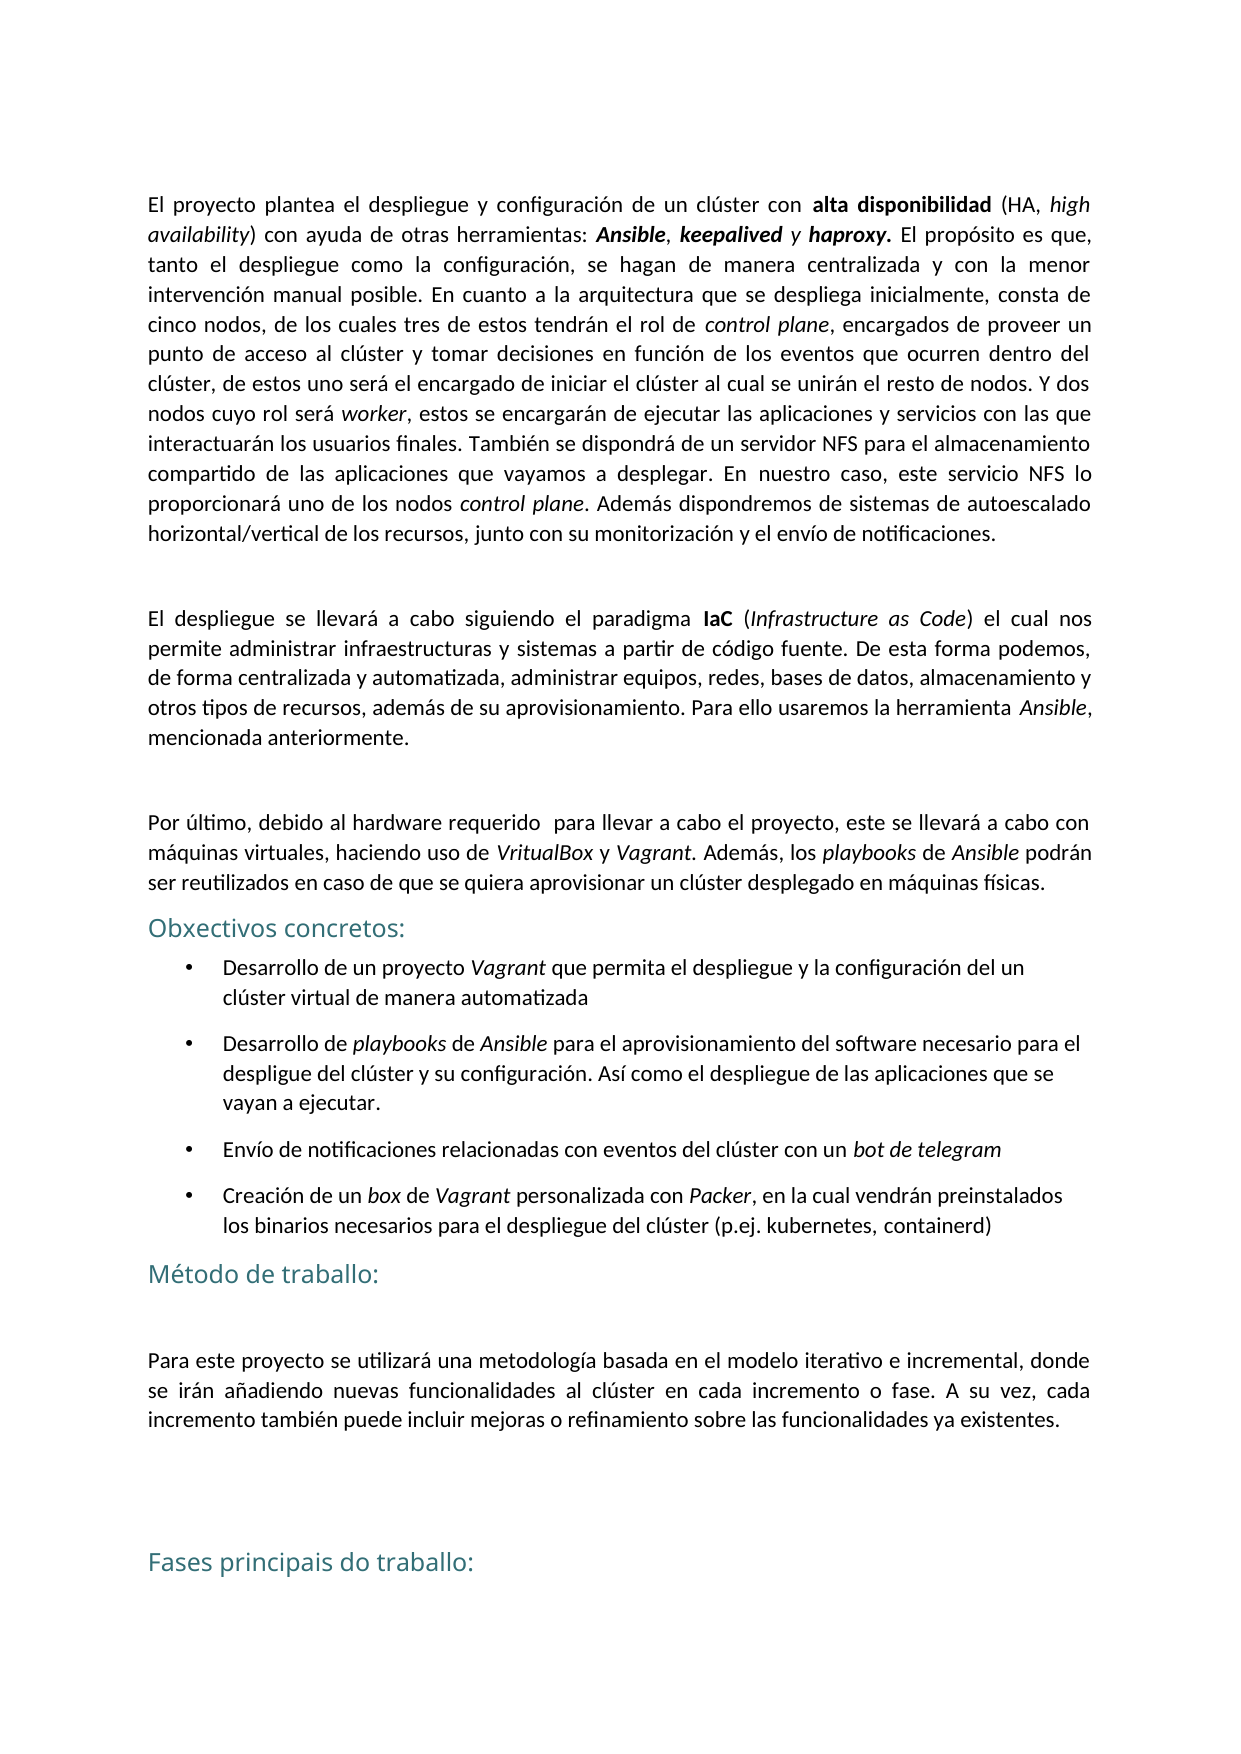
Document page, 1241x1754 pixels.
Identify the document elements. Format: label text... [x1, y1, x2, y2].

list Para este proyecto se utilizará una metodología basada en el modelo iterativo e incremental, donde se irán añadiendo nuevas funcionalidades al clúster en cada incremento o fase. A su vez, cada incremento también puede incluir mejoras o refinamiento sobre las funcionalidades ya existentes. [148, 1346, 1092, 1433]
text Obxectivos concretos: [148, 910, 1092, 944]
text Método de traballo: [148, 1257, 1092, 1291]
text El despliegue se llevará a cabo siguiendo el paradigma IaC (Infrastructure as Code) el cual nos permite administrar infraestructuras y sistemas a partir de código fuente. De esta forma podemos, de forma centralizada y automatizada, administrar equipos, redes, bases de datos, almacenamiento y otros tipos de recursos, además de su aprovisionamiento. Para ello usaremos la herramienta Ansible, mencionada anteriormente. [148, 604, 1092, 751]
list Envío de notificaciones relacionadas con eventos del clúster con un bot de telegram [185, 1135, 1092, 1163]
text El proyecto plantea el despliegue y configuración de un clúster con alta disponibilidad (HA, high availability) con ayuda de otras herramientas: Ansible, keepalived y haproxy. El propósito es que, tanto el despliegue como la configuración, se hagan de manera centralizada y con la menor intervención manual posible. En cuanto a la arquitectura que se despliega inicialmente, consta de cinco nodos, de los cuales tres de estos tendrán el rol de control plane, encargados de proveer un punto de acceso al clúster y tomar decisiones en función de los eventos que ocurren dentro del clúster, de estos uno será el encargado de iniciar el clúster al cual se unirán el resto de nodos. Y dos nodos cuyo rol será worker, estos se encargarán de ejecutar las aplicaciones y servicios con las que interactuarán los usuarios finales. También se dispondrá de un servidor NFS para el almacenamiento compartido de las aplicaciones que vayamos a desplegar. En nuestro caso, este servicio NFS lo proporcionará uno de los nodos control plane. Además dispondremos de sistemas de autoescalado horizontal/vertical de los recursos, junto con su monitorización y el envío de notificaciones. [148, 190, 1092, 547]
list Desarrollo de playbooks de Ansible para el aprovisionamiento del software necesario para el despligue del clúster y su configuración. Así como el despliegue de las aplicaciones que se vayan a ejecutar. [185, 1029, 1092, 1116]
text Fases principais do traballo: [148, 1544, 1092, 1578]
list Creación de un box de Vagrant personalizada con Packer, en la cual vendrán preinstalados los binarios necesarios para el despliegue del clúster (p.ej. kubernetes, containerd) [185, 1181, 1092, 1239]
list Desarrollo de un proyecto Vagrant que permita el despliegue y la configuración del un clúster virtual de manera automatizada [185, 953, 1092, 1011]
text Por último, debido al hardware requerido para llevar a cabo el proyecto, este se llevará a cabo con máquinas virtuales, haciendo uso de VritualBox y Vagrant. Además, los playbooks de Ansible podrán ser reutilizados en caso de que se quiera aprovisionar un clúster desplegado en máquinas físicas. [148, 808, 1092, 896]
